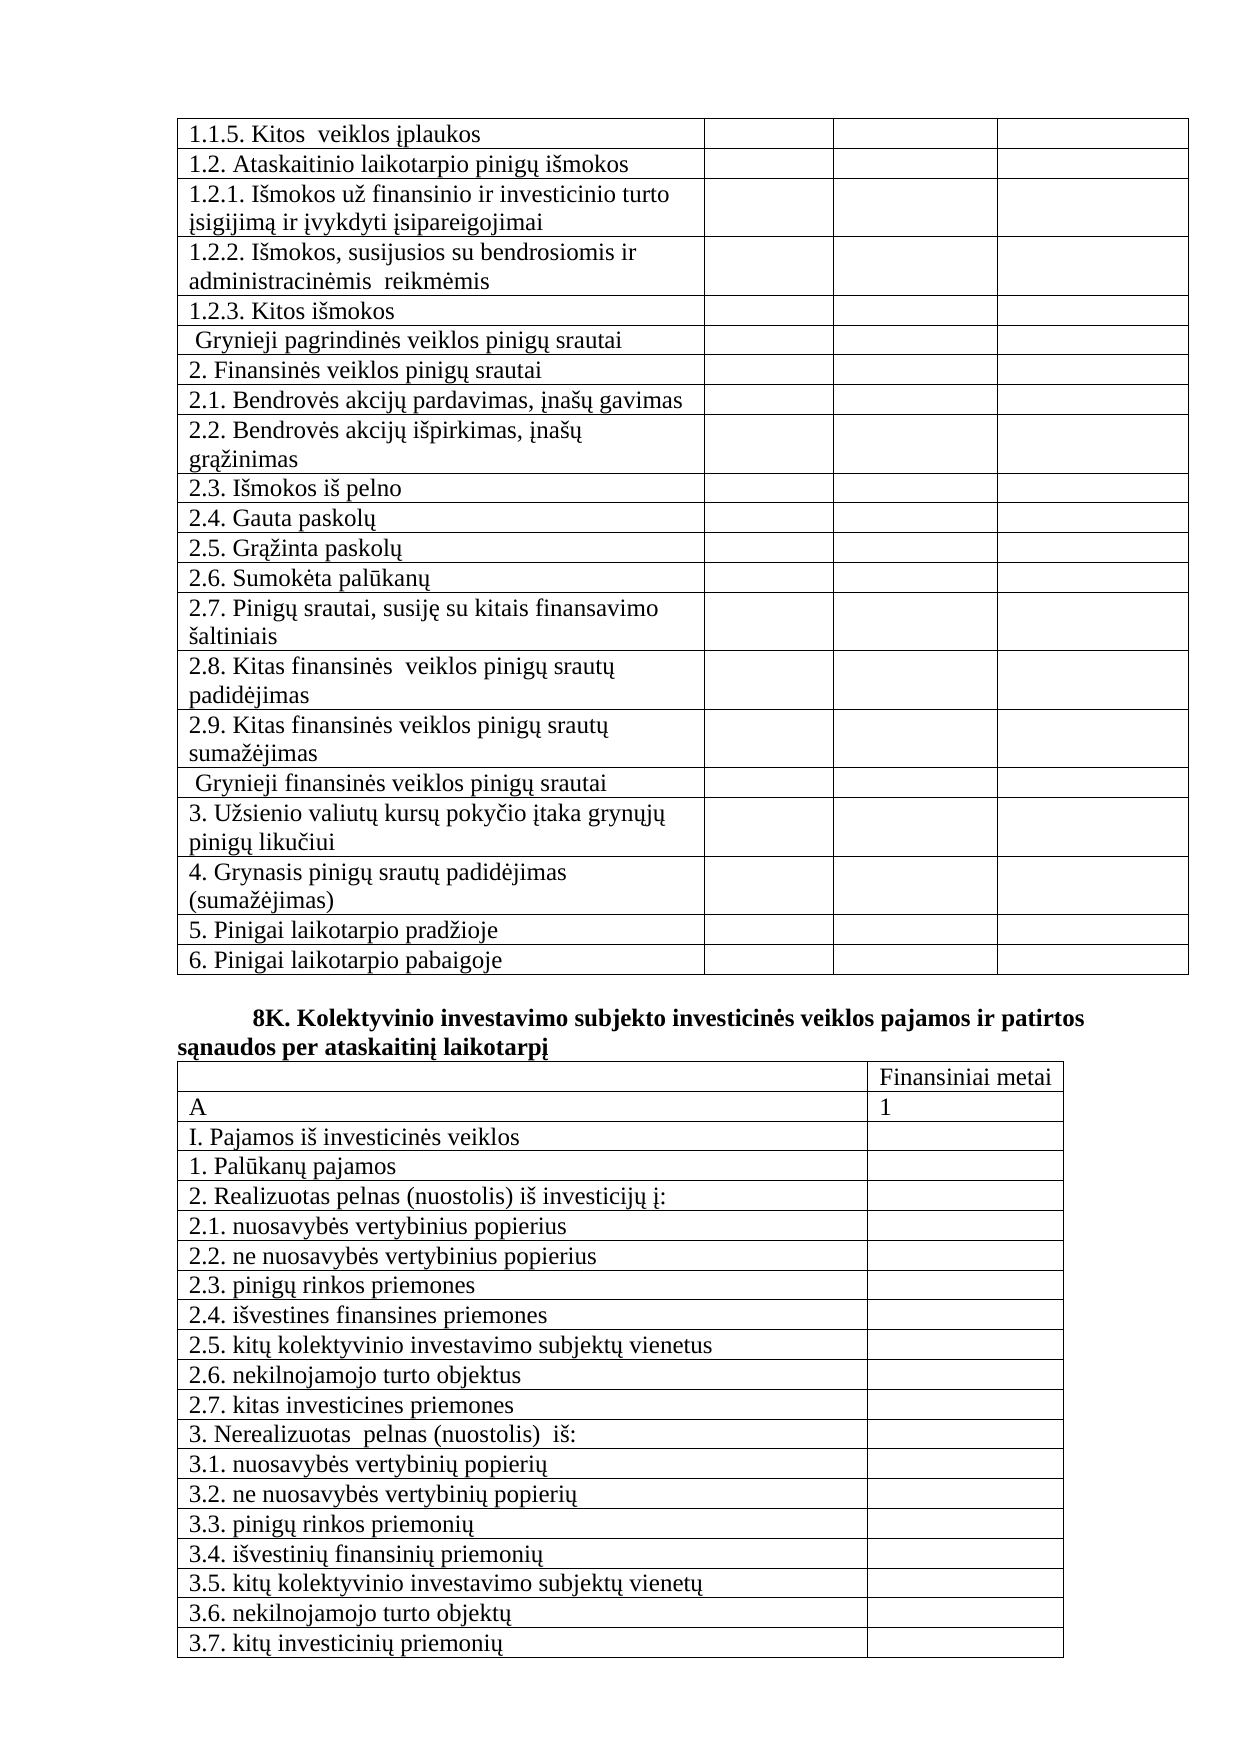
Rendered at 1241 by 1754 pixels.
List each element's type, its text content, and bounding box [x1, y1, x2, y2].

table_cell [705, 179, 833, 236]
table_cell [705, 355, 833, 384]
table_cell 2.1. Bendrovės akcijų pardavimas, įnašų gavimas [178, 385, 704, 414]
table_cell [868, 1539, 1063, 1567]
table_cell [834, 296, 997, 324]
table_cell [705, 915, 833, 944]
table_cell 2. Realizuotas pelnas (nuostolis) iš investicijų į: [178, 1181, 867, 1210]
table_cell [834, 798, 997, 856]
table_cell [868, 1390, 1063, 1418]
table_cell [705, 651, 833, 709]
table_cell I. Pajamos iš investicinės veiklos [178, 1122, 867, 1150]
table_cell [834, 710, 997, 767]
table_cell 6. Pinigai laikotarpio pabaigoje [178, 945, 704, 974]
table_cell [705, 593, 833, 650]
table_cell [705, 326, 833, 354]
table_cell [834, 179, 997, 236]
table_cell 2.2. ne nuosavybės vertybinius popierius [178, 1241, 867, 1269]
table_cell [834, 651, 997, 709]
table_cell [834, 768, 997, 797]
table_cell 3.5. kitų kolektyvinio investavimo subjektų vienetų [178, 1569, 867, 1597]
table_header Finansiniai metai [868, 1062, 1063, 1091]
table_cell [705, 237, 833, 295]
table_cell 1.2. Ataskaitinio laikotarpio pinigų išmokos [178, 149, 704, 178]
table_cell [705, 385, 833, 414]
table_cell [834, 945, 997, 974]
table_cell Grynieji finansinės veiklos pinigų srautai [178, 768, 704, 797]
table_cell [998, 563, 1188, 592]
table_cell [868, 1271, 1063, 1299]
table_cell [998, 385, 1188, 414]
table_cell [998, 296, 1188, 324]
table_cell [998, 415, 1188, 472]
table_cell Grynieji pagrindinės veiklos pinigų srautai [178, 326, 704, 354]
table_cell [868, 1598, 1063, 1627]
table_cell [705, 119, 833, 148]
table_cell [998, 149, 1188, 178]
table_cell [868, 1360, 1063, 1389]
table_cell [998, 326, 1188, 354]
table_cell [998, 651, 1188, 709]
table_cell 2.8. Kitas finansinės veiklos pinigų srautų padidėjimas [178, 651, 704, 709]
table_cell 1 [868, 1092, 1063, 1121]
table_cell [998, 798, 1188, 856]
table_cell A [178, 1092, 867, 1121]
table_cell 3.4. išvestinių finansinių priemonių [178, 1539, 867, 1567]
table_cell 2.7. kitas investicines priemones [178, 1390, 867, 1418]
table_cell [705, 798, 833, 856]
table_cell [705, 533, 833, 562]
table_cell [868, 1569, 1063, 1597]
table_cell [998, 119, 1188, 148]
table_cell 3. Nerealizuotas pelnas (nuostolis) iš: [178, 1420, 867, 1448]
table_cell [705, 945, 833, 974]
table_cell [834, 149, 997, 178]
table_cell [834, 355, 997, 384]
table_cell [834, 857, 997, 914]
table_cell 5. Pinigai laikotarpio pradžioje [178, 915, 704, 944]
table_cell 2.3. Išmokos iš pelno [178, 474, 704, 502]
table_cell [868, 1479, 1063, 1508]
table_cell [834, 915, 997, 944]
table_cell 3.6. nekilnojamojo turto objektų [178, 1598, 867, 1627]
table_cell [998, 474, 1188, 502]
table_cell [834, 563, 997, 592]
table_cell [705, 474, 833, 502]
table_cell [998, 533, 1188, 562]
table_cell 1.2.1. Išmokos už finansinio ir investicinio turto įsigijimą ir įvykdyti įsipareigojimai [178, 179, 704, 236]
table_cell [998, 179, 1188, 236]
table_cell 3.1. nuosavybės vertybinių popierių [178, 1449, 867, 1478]
table_cell [705, 857, 833, 914]
table_cell 2.5. kitų kolektyvinio investavimo subjektų vienetus [178, 1330, 867, 1359]
table_cell 2.1. nuosavybės vertybinius popierius [178, 1211, 867, 1240]
table_cell 2.2. Bendrovės akcijų išpirkimas, įnašų grąžinimas [178, 415, 704, 472]
table_cell 1.2.3. Kitos išmokos [178, 296, 704, 324]
table_cell 2.4. išvestines finansines priemones [178, 1300, 867, 1329]
table_cell [868, 1628, 1063, 1657]
table_cell [834, 237, 997, 295]
table_cell [868, 1122, 1063, 1150]
table_cell [705, 415, 833, 472]
table_cell 2.5. Grąžinta paskolų [178, 533, 704, 562]
table_cell [868, 1241, 1063, 1269]
table_cell 3. Užsienio valiutų kursų pokyčio įtaka grynųjų pinigų likučiui [178, 798, 704, 856]
table_cell [868, 1151, 1063, 1180]
table_cell [834, 385, 997, 414]
table_cell 3.3. pinigų rinkos priemonių [178, 1509, 867, 1538]
table_cell [834, 503, 997, 532]
table_cell [834, 326, 997, 354]
table_cell 1.1.5. Kitos veiklos įplaukos [178, 119, 704, 148]
table_cell 2.3. pinigų rinkos priemones [178, 1271, 867, 1299]
table_cell [998, 503, 1188, 532]
table_cell [868, 1330, 1063, 1359]
table_cell [998, 355, 1188, 384]
table_cell 4. Grynasis pinigų srautų padidėjimas (sumažėjimas) [178, 857, 704, 914]
table_cell [998, 857, 1188, 914]
table_cell [834, 474, 997, 502]
table_cell 2.4. Gauta paskolų [178, 503, 704, 532]
table_cell 2. Finansinės veiklos pinigų srautai [178, 355, 704, 384]
table_cell 2.7. Pinigų srautai, susiję su kitais finansavimo šaltiniais [178, 593, 704, 650]
table_cell [868, 1181, 1063, 1210]
table_cell [868, 1420, 1063, 1448]
table_cell 2.6. Sumokėta palūkanų [178, 563, 704, 592]
table_cell [834, 533, 997, 562]
table_cell [868, 1300, 1063, 1329]
table_cell [868, 1449, 1063, 1478]
table_cell [998, 710, 1188, 767]
table_cell [705, 768, 833, 797]
table_cell 3.2. ne nuosavybės vertybinių popierių [178, 1479, 867, 1508]
text 8K. Kolektyvinio investavimo subjekto investicinės veiklos pajamos ir patirtos sąnaudos per ataskaitinį laikotarpį [177, 1003, 1166, 1061]
table_cell [705, 296, 833, 324]
table_cell 3.7. kitų investicinių priemonių [178, 1628, 867, 1657]
table_cell [998, 945, 1188, 974]
table_cell [705, 710, 833, 767]
table_cell [705, 149, 833, 178]
table_cell [834, 415, 997, 472]
table_cell [705, 563, 833, 592]
table_cell [998, 915, 1188, 944]
table_cell [834, 593, 997, 650]
table_cell [868, 1211, 1063, 1240]
table_cell [705, 503, 833, 532]
table_cell 2.9. Kitas finansinės veiklos pinigų srautų sumažėjimas [178, 710, 704, 767]
table_cell [998, 593, 1188, 650]
table_cell [998, 237, 1188, 295]
table_cell [868, 1509, 1063, 1538]
table_cell 1.2.2. Išmokos, susijusios su bendrosiomis ir administracinėmis reikmėmis [178, 237, 704, 295]
table_header [178, 1062, 867, 1091]
table_cell [998, 768, 1188, 797]
table_cell 1. Palūkanų pajamos [178, 1151, 867, 1180]
table_cell 2.6. nekilnojamojo turto objektus [178, 1360, 867, 1389]
table_cell [834, 119, 997, 148]
